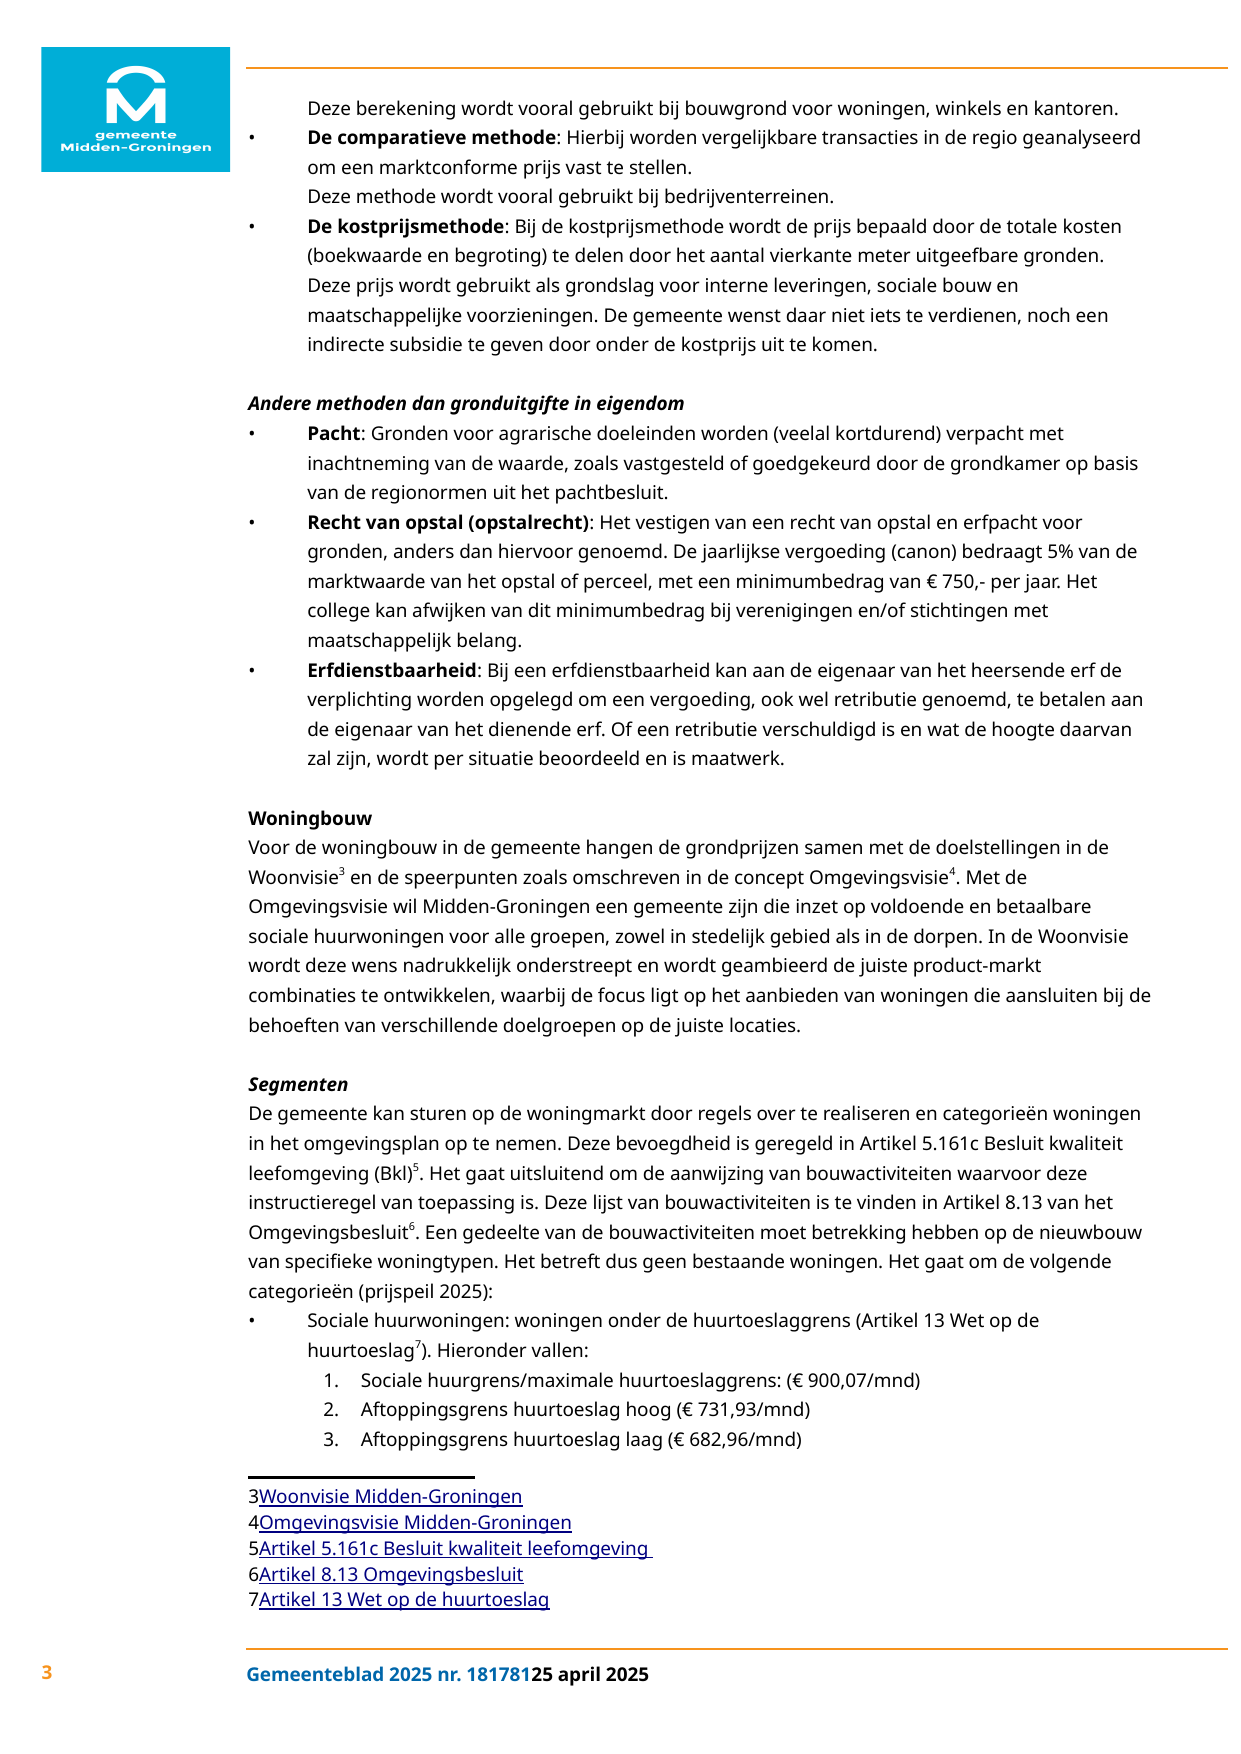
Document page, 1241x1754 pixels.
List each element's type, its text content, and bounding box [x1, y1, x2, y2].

list Deze methode wordt vooral gebruikt bij bedrijventerreinen. [248, 183, 1152, 209]
text Voor de woningbouw in de gemeente hangen de grondprijzen samen met de doelstellingen in de Woonvisie en de speerpunten zoals omschreven in de concept Omgevingsvisie. Met de Omgevingsvisie wil Midden-Groningen een gemeente zijn die inzet op voldoende en betaalbare sociale huurwoningen voor alle groepen, zowel in stedelijk gebied als in de dorpen. In de Woonvisie wordt deze wens nadrukkelijk onderstreept en wordt geambieerd de juiste product-markt combinaties te ontwikkelen, waarbij de focus ligt op het aanbieden van woningen die aansluiten bij de behoeften van verschillende doelgroepen op de juiste locaties. [248, 834, 1152, 1038]
text Andere methoden dan gronduitgifte in eigendom [248, 391, 1152, 416]
list Aftoppingsgrens huurtoeslag hoog (€ 731,93/mnd) [323, 1396, 1152, 1422]
list Aftoppingsgrens huurtoeslag laag (€ 682,96/mnd) [323, 1426, 1152, 1452]
picture [108, 66, 164, 82]
text Artikel 5.161c Besluit kwaliteit leefomgeving [248, 1535, 1152, 1561]
list Erfdienstbaarheid: Bij een erfdienstbaarheid kan aan de eigenaar van het heersende erf de verplichting worden opgelegd om een vergoeding, ook wel retributie genoemd, te betalen aan de eigenaar van het dienende erf. Of een retributie verschuldigd is en wat de hoogte daarvan zal zijn, wordt per situatie beoordeeld en is maatwerk. [248, 657, 1152, 771]
list De comparatieve methode: Hierbij worden vergelijkbare transacties in de regio geanalyseerd om een marktconforme prijs vast te stellen. [248, 124, 1152, 180]
picture [107, 89, 165, 122]
text Woningbouw [248, 805, 1152, 831]
list Sociale huurgrens/maximale huurtoeslaggrens: (€ 900,07/mnd) [323, 1367, 1152, 1393]
text Woonvisie Midden-Groningen [248, 1483, 1152, 1509]
text Omgevingsvisie Midden-Groningen [248, 1509, 1152, 1535]
picture [184, 146, 190, 153]
text Artikel 8.13 Omgevingsbesluit [248, 1561, 1152, 1586]
text Segmenten [248, 1071, 1152, 1097]
list Recht van opstal (opstalrecht): Het vestigen van een recht van opstal en erfpacht voor gronden, anders dan hiervoor genoemd. De jaarlijkse vergoeding (canon) bedraagt 5% van de marktwaarde van het opstal of perceel, met een minimumbedrag van € 750,- per jaar. Het college kan afwijken van dit minimumbedrag bij verenigingen en/of stichtingen met maatschappelijk belang. [248, 509, 1152, 653]
list Deze berekening wordt vooral gebruikt bij bouwgrond voor woningen, winkels en kantoren. [248, 95, 1152, 121]
text De gemeente kan sturen op de woningmarkt door regels over te realiseren en categorieën woningen in het omgevingsplan op te nemen. Deze bevoegdheid is geregeld in Artikel 5.161c Besluit kwaliteit leefomgeving (Bkl). Het gaat uitsluitend om de aanwijzing van bouwactiviteiten waarvoor deze instructieregel van toepassing is. Deze lijst van bouwactiviteiten is te vinden in Artikel 8.13 van het Omgevingsbesluit. Een gedeelte van de bouwactiviteiten moet betrekking hebben op de nieuwbouw van specifieke woningtypen. Het betreft dus geen bestaande woningen. Het gaat om de volgende categorieën (prijspeil 2025): [248, 1101, 1152, 1304]
list Pacht: Gronden voor agrarische doeleinden worden (veelal kortdurend) verpacht met inachtneming van de waarde, zoals vastgesteld of goedgekeurd door de grondkamer op basis van de regionormen uit het pachtbesluit. [248, 420, 1152, 505]
list De kostprijsmethode: Bij de kostprijsmethode wordt de prijs bepaald door de totale kosten (boekwaarde en begroting) te delen door het aantal vierkante meter uitgeefbare gronden. Deze prijs wordt gebruikt als grondslag voor interne leveringen, sociale bouw en maatschappelijke voorzieningen. De gemeente wenst daar niet iets te verdienen, noch een indirecte subsidie te geven door onder de kostprijs uit te komen. [248, 213, 1152, 357]
list Sociale huurwoningen: woningen onder de huurtoeslaggrens (Artikel 13 Wet op de huurtoeslag). Hieronder vallen: [248, 1308, 1152, 1363]
list Artikel 13 Wet op de huurtoeslag [248, 1586, 1152, 1612]
